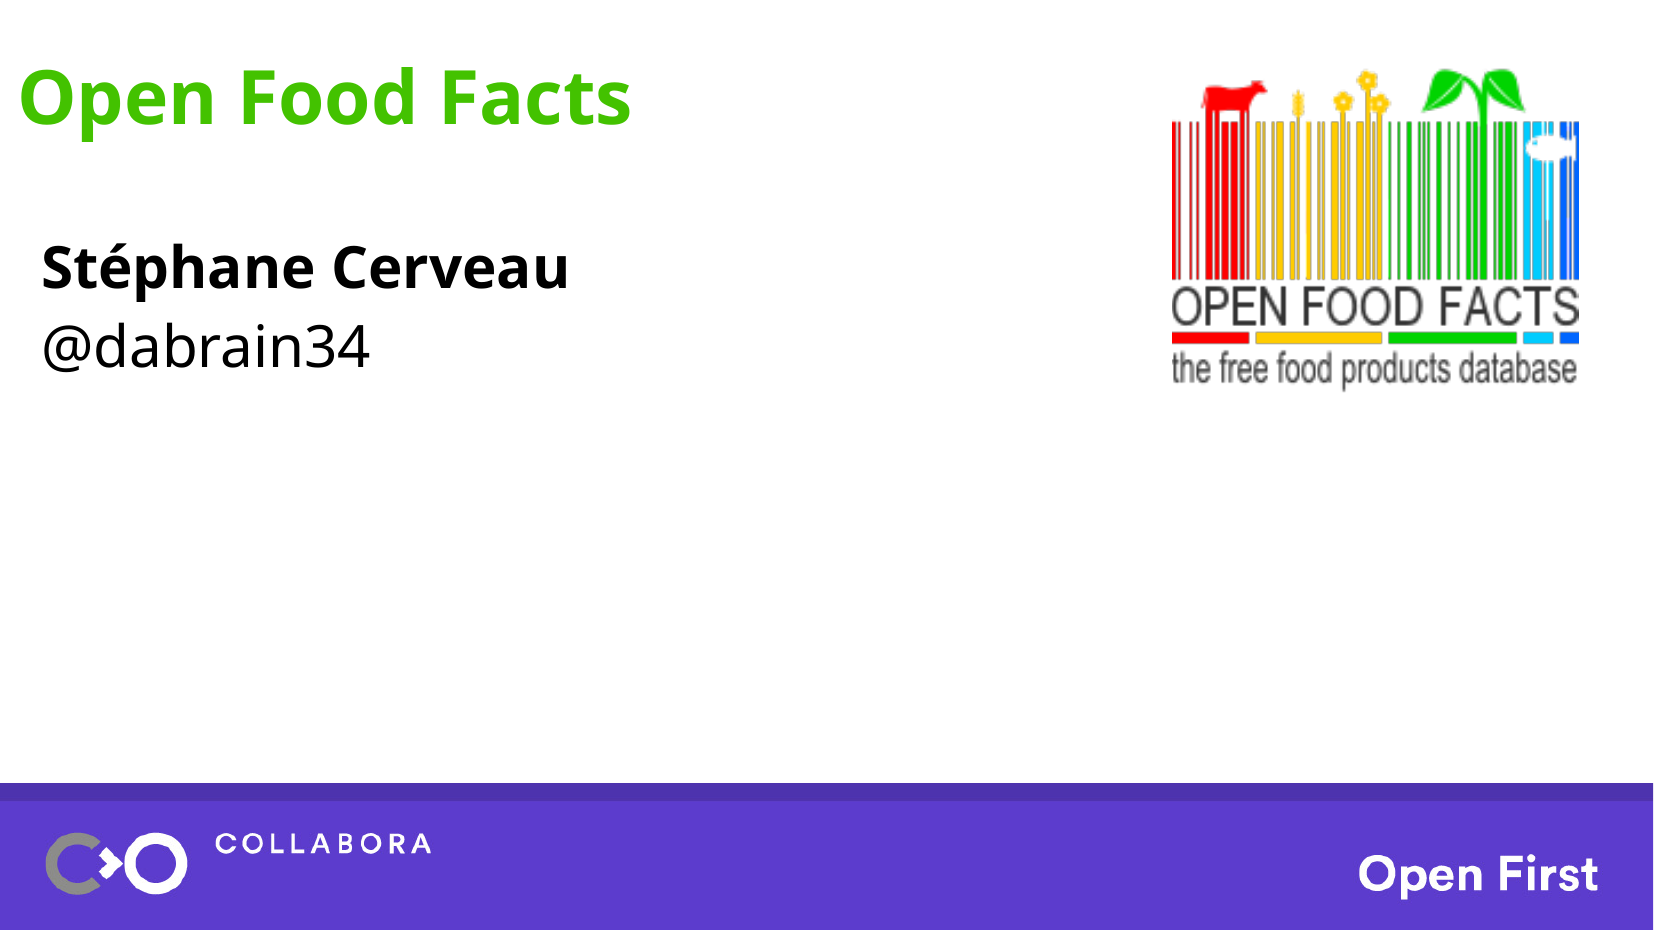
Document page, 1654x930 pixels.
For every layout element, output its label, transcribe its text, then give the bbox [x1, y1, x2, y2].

picture [0, 0, 1654, 930]
subtitle Stéphane Cerveau @dabrain34 [41, 225, 770, 408]
title Open Food Facts [17, 24, 796, 167]
